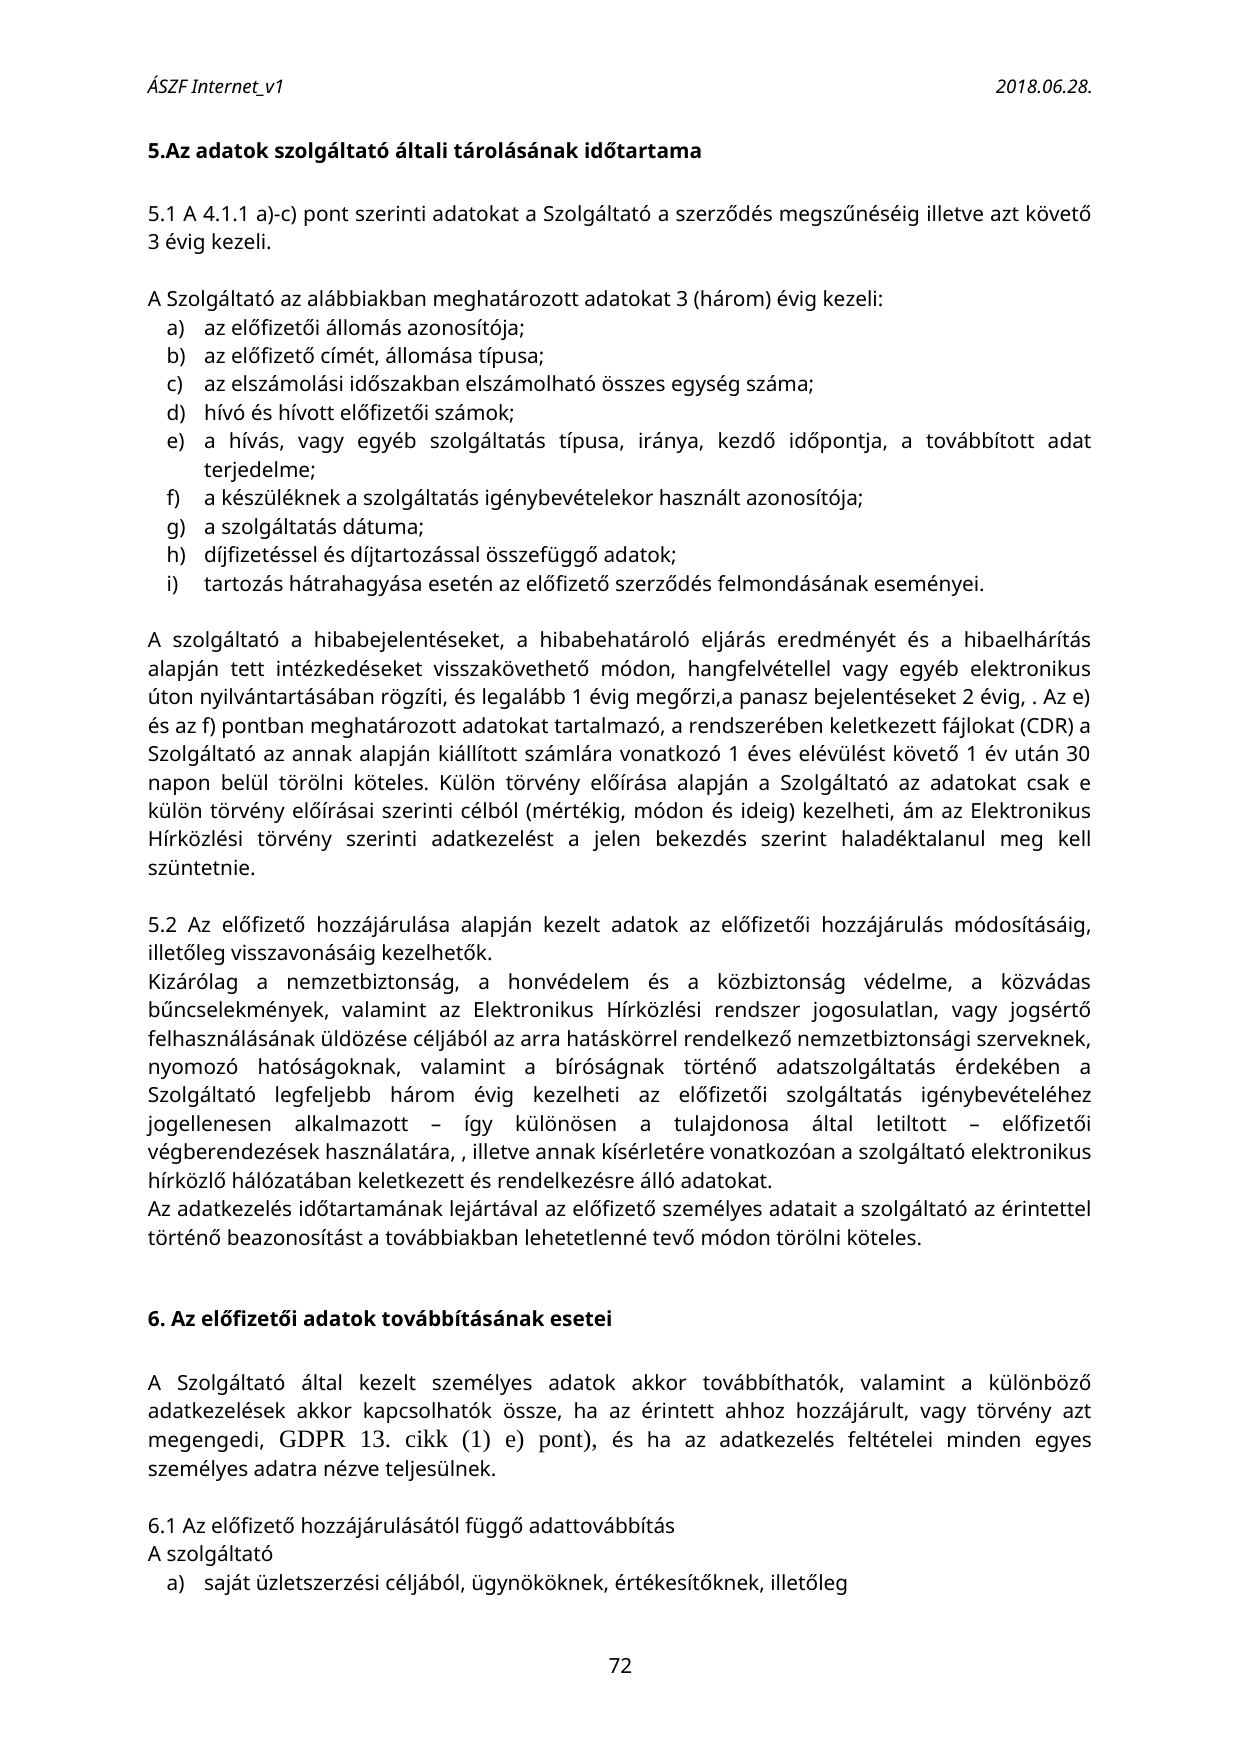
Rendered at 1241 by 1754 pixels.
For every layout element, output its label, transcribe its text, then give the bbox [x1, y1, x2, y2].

text e) a hívás, vagy egyéb szolgáltatás típusa, iránya, kezdő időpontja, a továbbított adat terjedelme; [166, 426, 1092, 483]
text c) az elszámolási időszakban elszámolható összes egység száma; [166, 369, 1092, 398]
text b) az előfizető címét, állomása típusa; [166, 341, 1092, 369]
text Kizárólag a nemzetbiztonság, a honvédelem és a közbiztonság védelme, a közvádas bűncselekmények, valamint az Elektronikus Hírközlési rendszer jogosulatlan, vagy jogsértő felhasználásának üldözése céljából az arra hatáskörrel rendelkező nemzetbiztonsági szerveknek, nyomozó hatóságoknak, valamint a bíróságnak történő adatszolgáltatás érdekében a Szolgáltató legfeljebb három évig kezelheti az előfizetői szolgáltatás igénybevételéhez jogellenesen alkalmazott – így különösen a tulajdonosa által letiltott – előfizetői végberendezések használatára, , illetve annak kísérletére vonatkozóan a szolgáltató elektronikus hírközlő hálózatában keletkezett és rendelkezésre álló adatokat. [148, 967, 1092, 1194]
text h) díjfizetéssel és díjtartozással összefüggő adatok; [166, 540, 1092, 569]
text A szolgáltató a hibabejelentéseket, a hibabehatároló eljárás eredményét és a hibaelhárítás alapján tett intézkedéseket visszakövethető módon, hangfelvétellel vagy egyéb elektronikus úton nyilvántartásában rögzíti, és legalább 1 évig megőrzi,a panasz bejelentéseket 2 évig, . Az e) és az f) pontban meghatározott adatokat tartalmazó, a rendszerében keletkezett fájlokat (CDR) a Szolgáltató az annak alapján kiállított számlára vonatkozó 1 éves elévülést követő 1 év után 30 napon belül törölni köteles. Külön törvény előírása alapján a Szolgáltató az adatokat csak e külön törvény előírásai szerinti célból (mértékig, módon és ideig) kezelheti, ám az Elektronikus Hírközlési törvény szerinti adatkezelést a jelen bekezdés szerint haladéktalanul meg kell szüntetnie. [148, 626, 1092, 881]
subtitle 6. Az előfizetői adatok továbbításának esetei [148, 1304, 1092, 1333]
text 5.1 A 4.1.1 a)-c) pont szerinti adatokat a Szolgáltató a szerződés megszűnéséig illetve azt követő 3 évig kezeli. [148, 199, 1092, 256]
text A szolgáltató [148, 1539, 1092, 1568]
text 6.1 Az előfizető hozzájárulásától függő adattovábbítás [148, 1511, 1092, 1539]
text A Szolgáltató az alábbiakban meghatározott adatokat 3 (három) évig kezeli: [148, 284, 1092, 313]
text Az adatkezelés időtartamának lejártával az előfizető személyes adatait a szolgáltató az érintettel történő beazonosítást a továbbiakban lehetetlenné tevő módon törölni köteles. [148, 1194, 1092, 1251]
text i) tartozás hátrahagyása esetén az előfizető szerződés felmondásának eseményei. [166, 569, 1092, 597]
text d) hívó és hívott előfizetői számok; [166, 398, 1092, 426]
text A Szolgáltató által kezelt személyes adatok akkor továbbíthatók, valamint a különböző adatkezelések akkor kapcsolhatók össze, ha az érintett ahhoz hozzájárult, vagy törvény azt megengedi, GDPR 13. cikk (1) e) pont), és ha az adatkezelés feltételei minden egyes személyes adatra nézve teljesülnek. [148, 1368, 1092, 1482]
text 5.2 Az előfizető hozzájárulása alapján kezelt adatok az előfizetői hozzájárulás módosításáig, illetőleg visszavonásáig kezelhetők. [148, 910, 1092, 967]
subtitle 5.Az adatok szolgáltató általi tárolásának időtartama [148, 136, 1092, 164]
text g) a szolgáltatás dátuma; [166, 512, 1092, 540]
text a) az előfizetői állomás azonosítója; [166, 313, 1092, 341]
text a) saját üzletszerzési céljából, ügynököknek, értékesítőknek, illetőleg [166, 1568, 1092, 1596]
text f) a készüléknek a szolgáltatás igénybevételekor használt azonosítója; [166, 483, 1092, 512]
